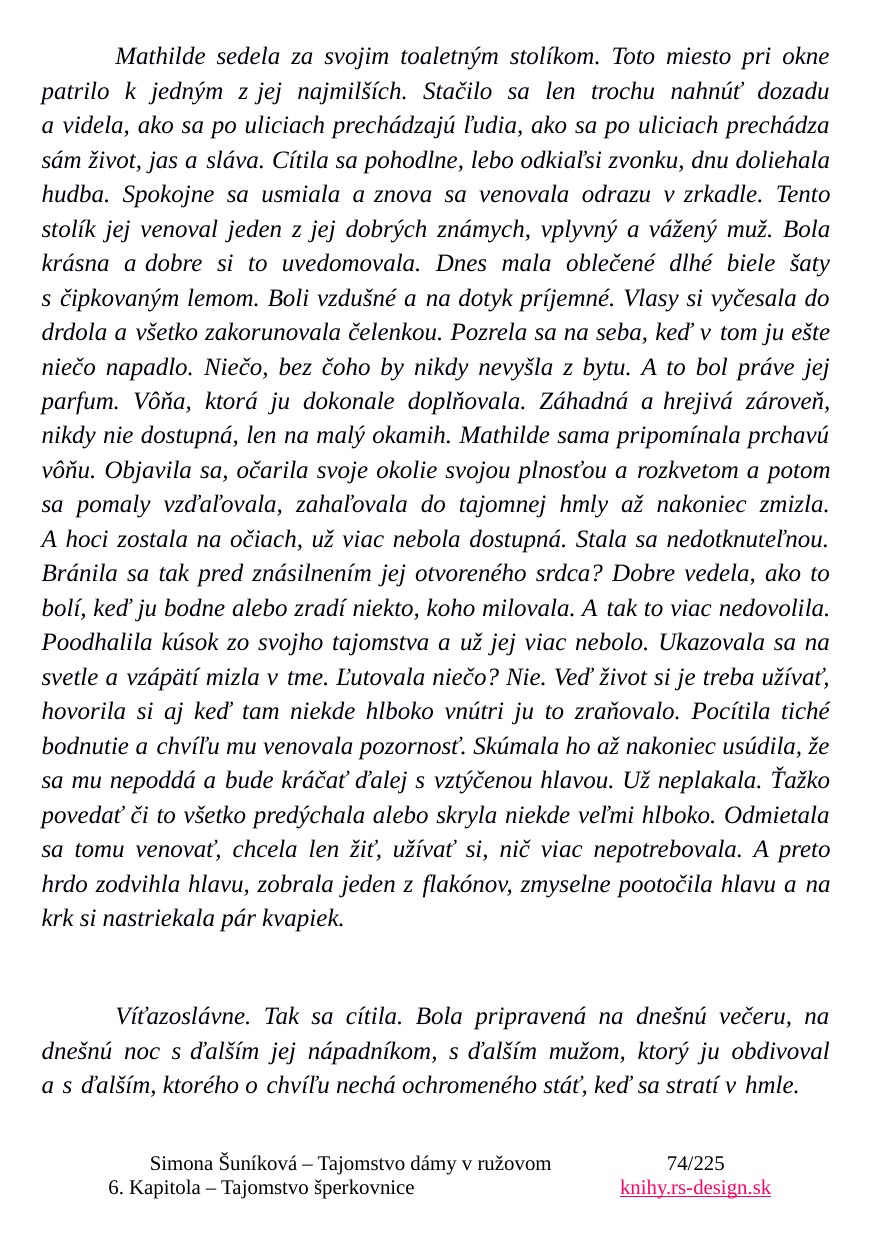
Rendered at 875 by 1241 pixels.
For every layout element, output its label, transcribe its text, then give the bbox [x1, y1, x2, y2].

text Víťazoslávne. Tak sa cítila. Bola pripravená na dnešnú večeru, na dnešnú noc s ďalším jej nápadníkom, s ďalším mužom, ktorý ju obdivoval a s ďalším, ktorého o chvíľu nechá ochromeného stáť, keď sa stratí v hmle. [41, 1001, 833, 1099]
text Mathilde sedela za svojim toaletným stolíkom. Toto miesto pri okne patrilo k jedným z jej najmilších. Stačilo sa len trochu nahnúť dozadu a videla, ako sa po uliciach prechádzajú ľudia, ako sa po uliciach prechádza sám život, jas a sláva. Cítila sa pohodlne, lebo odkiaľsi zvonku, dnu doliehala hudba. Spokojne sa usmiala a znova sa venovala odrazu v zrkadle. Tento stolík jej venoval jeden z jej dobrých známych, vplyvný a vážený muž. Bola krásna a dobre si to uvedomovala. Dnes mala oblečené dlhé biele šaty s čipkovaným lemom. Boli vzdušné a na dotyk príjemné. Vlasy si vyčesala do drdola a všetko zakorunovala čelenkou. Pozrela sa na seba, keď v tom ju ešte niečo napadlo. Niečo, bez čoho by nikdy nevyšla z bytu. A to bol práve jej parfum. Vôňa, ktorá ju dokonale doplňovala. Záhadná a hrejivá zároveň, nikdy nie dostupná, len na malý okamih. Mathilde sama pripomínala prchavú vôňu. Objavila sa, očarila svoje okolie svojou plnosťou a rozkvetom a potom sa pomaly vzďaľovala, zahaľovala do tajomnej hmly až nakoniec zmizla. A hoci zostala na očiach, už viac nebola dostupná. Stala sa nedotknuteľnou. Bránila sa tak pred znásilnením jej otvoreného srdca? Dobre vedela, ako to bolí, keď ju bodne alebo zradí niekto, koho milovala. A tak to viac nedovolila. Poodhalila kúsok zo svojho tajomstva a už jej viac nebolo. Ukazovala sa na svetle a vzápätí mizla v tme. Ľutovala niečo? Nie. Veď život si je treba užívať, hovorila si aj keď tam niekde hlboko vnútri ju to zraňovalo. Pocítila tiché bodnutie a chvíľu mu venovala pozornosť. Skúmala ho až nakoniec usúdila, že sa mu nepoddá a bude kráčať ďalej s vztýčenou hlavou. Už neplakala. Ťažko povedať či to všetko predýchala alebo skryla niekde veľmi hlboko. Odmietala sa tomu venovať, chcela len žiť, užívať si, nič viac nepotrebovala. A preto hrdo zodvihla hlavu, zobrala jeden z flakónov, zmyselne pootočila hlavu a na krk si nastriekala pár kvapiek. [41, 41, 833, 932]
